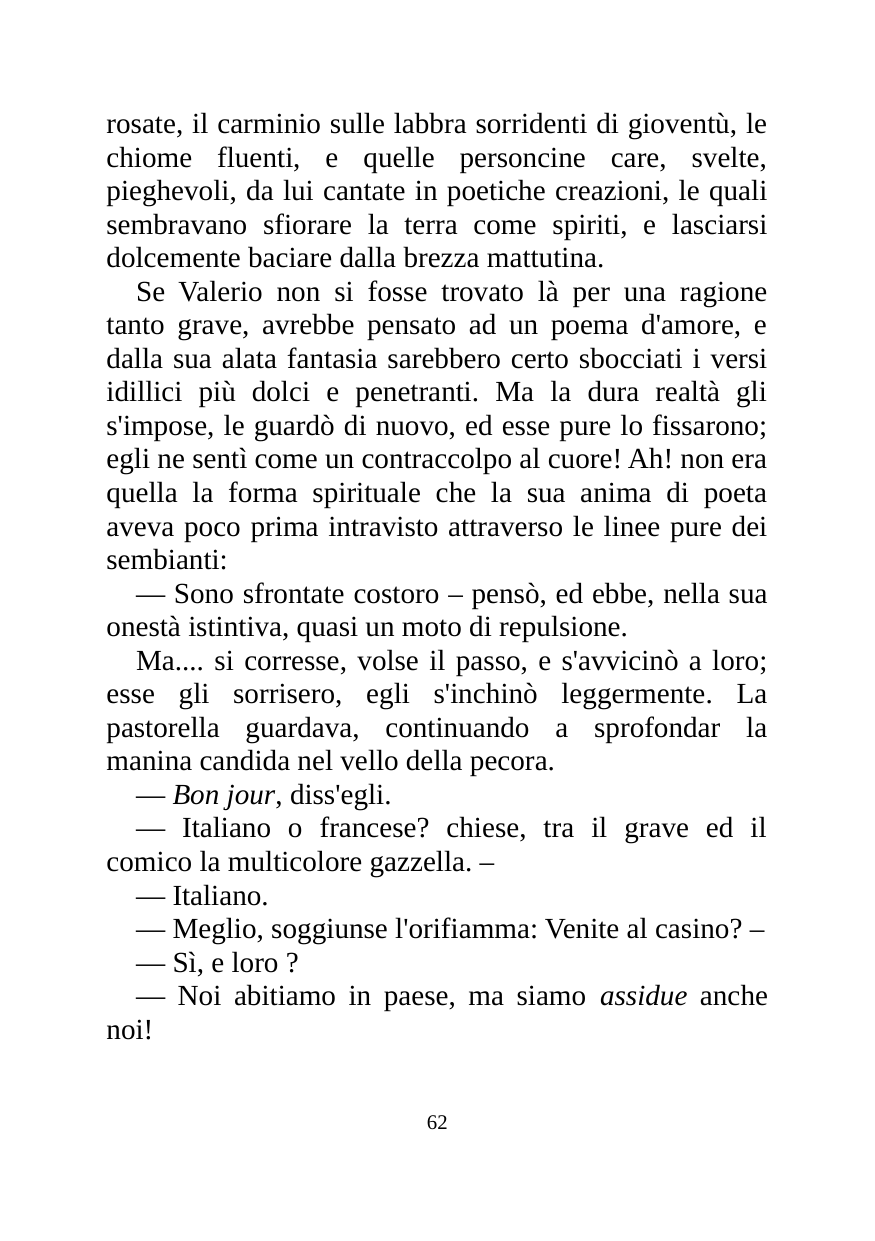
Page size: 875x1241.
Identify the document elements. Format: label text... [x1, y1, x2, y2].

text — Bon jour, diss'egli. [106, 777, 768, 811]
text — Sì, e loro ? [106, 945, 768, 978]
text — Italiano. [106, 878, 768, 911]
text Se Valerio non si fosse trovato là per una ragione tanto grave, avrebbe pensato ad un poema d'amore, e dalla sua alata fantasia sarebbero certo sbocciati i versi idillici più dolci e penetranti. Ma la dura realtà gli s'impose, le guardò di nuovo, ed esse pure lo fissarono; egli ne sentì come un contraccolpo al cuore! Ah! non era quella la forma spirituale che la sua anima di poeta aveva poco prima intravisto attraverso le linee pure dei sembianti: [106, 274, 768, 576]
text — Italiano o francese? chiese, tra il grave ed il comico la multicolore gazzella. – [106, 811, 768, 878]
text — Sono sfrontate costoro – pensò, ed ebbe, nella sua onestà istintiva, quasi un moto di repulsione. [106, 576, 768, 643]
text — Meglio, soggiunse l'orifiamma: Venite al casino? – [106, 911, 768, 945]
text — Noi abitiamo in paese, ma siamo assidue anche noi! [106, 978, 768, 1045]
text rosate, il carminio sulle labbra sorridenti di gioventù, le chiome fluenti, e quelle personcine care, svelte, pieghevoli, da lui cantate in poetiche creazioni, le quali sembravano sfiorare la terra come spiriti, e lasciarsi dolcemente baciare dalla brezza mattutina. [106, 106, 768, 274]
text Ma.... si corresse, volse il passo, e s'avvicinò a loro; esse gli sorrisero, egli s'inchinò leggermente. La pastorella guardava, continuando a sprofondar la manina candida nel vello della pecora. [106, 643, 768, 777]
